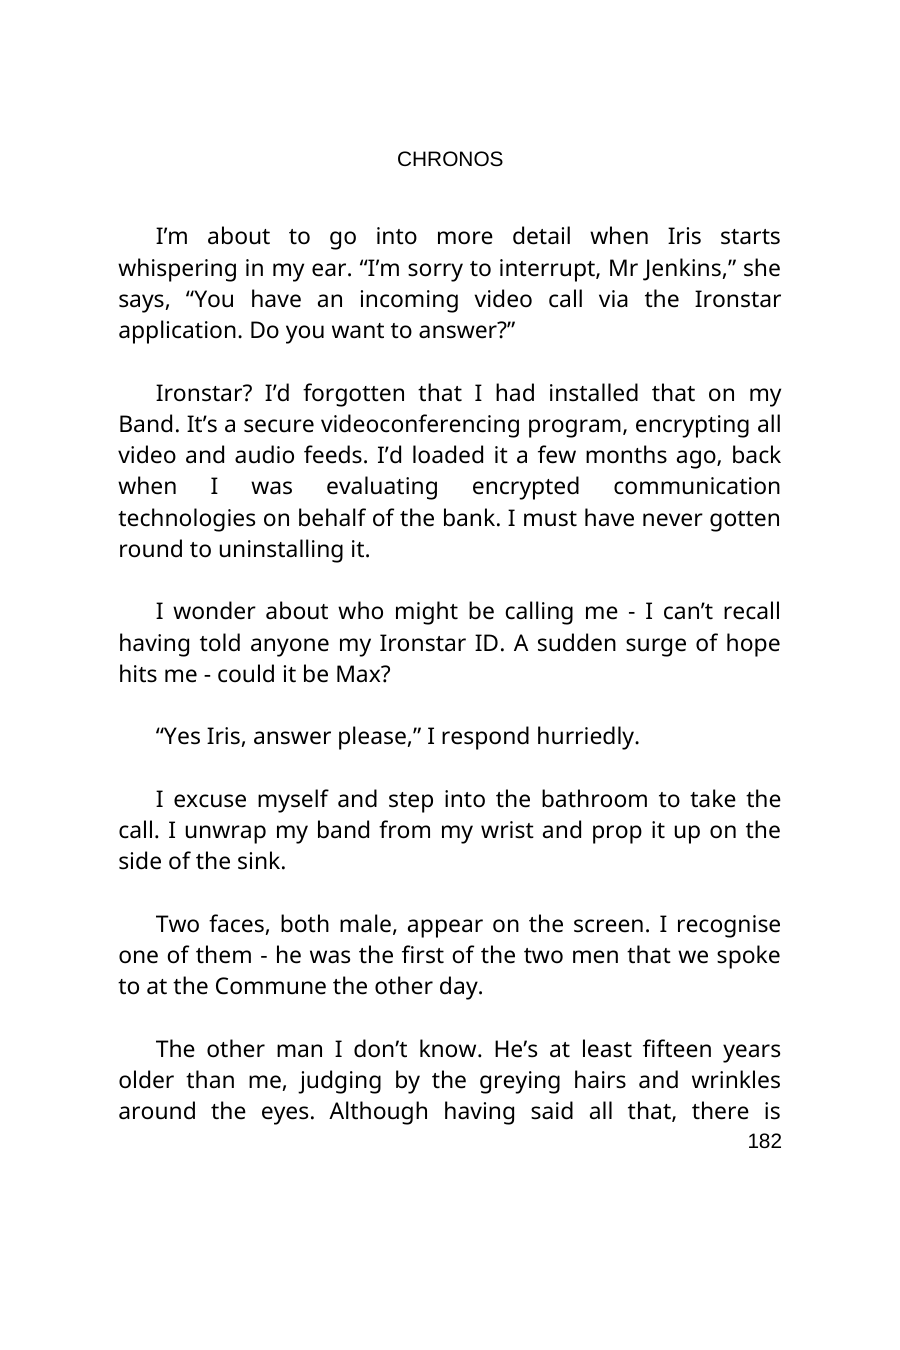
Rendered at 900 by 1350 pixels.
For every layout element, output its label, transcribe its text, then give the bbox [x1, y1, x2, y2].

text The other man I don’t know. He’s at least fifteen years older than me, judging by the greying hairs and wrinkles around the eyes. Although having said all that, there is [118, 1033, 782, 1126]
text I excuse myself and step into the bathroom to take the call. I unwrap my band from my wrist and prop it up on the side of the sink. [118, 783, 782, 876]
text Ironstar? I’d forgotten that I had installed that on my Band. It’s a secure videoconferencing program, encrypting all video and audio feeds. I’d loaded it a few months ago, back when I was evaluating encrypted communication technologies on behalf of the bank. I must have never gotten round to uninstalling it. [118, 376, 782, 564]
text I wonder about who might be calling me - I can’t recall having told anyone my Ironstar ID. A sudden surge of hope hits me - could it be Max? [118, 595, 782, 689]
text Two faces, both male, appear on the screen. I recognise one of them - he was the first of the two men that we spoke to at the Commune the other day. [118, 908, 782, 1001]
text “Yes Iris, answer please,” I respond hurriedly. [118, 720, 782, 751]
text I’m about to go into more detail when Iris starts whispering in my ear. “I’m sorry to interrupt, Mr Jenkins,” she says, “You have an incoming video call via the Ironstar application. Do you want to answer?” [118, 220, 782, 345]
